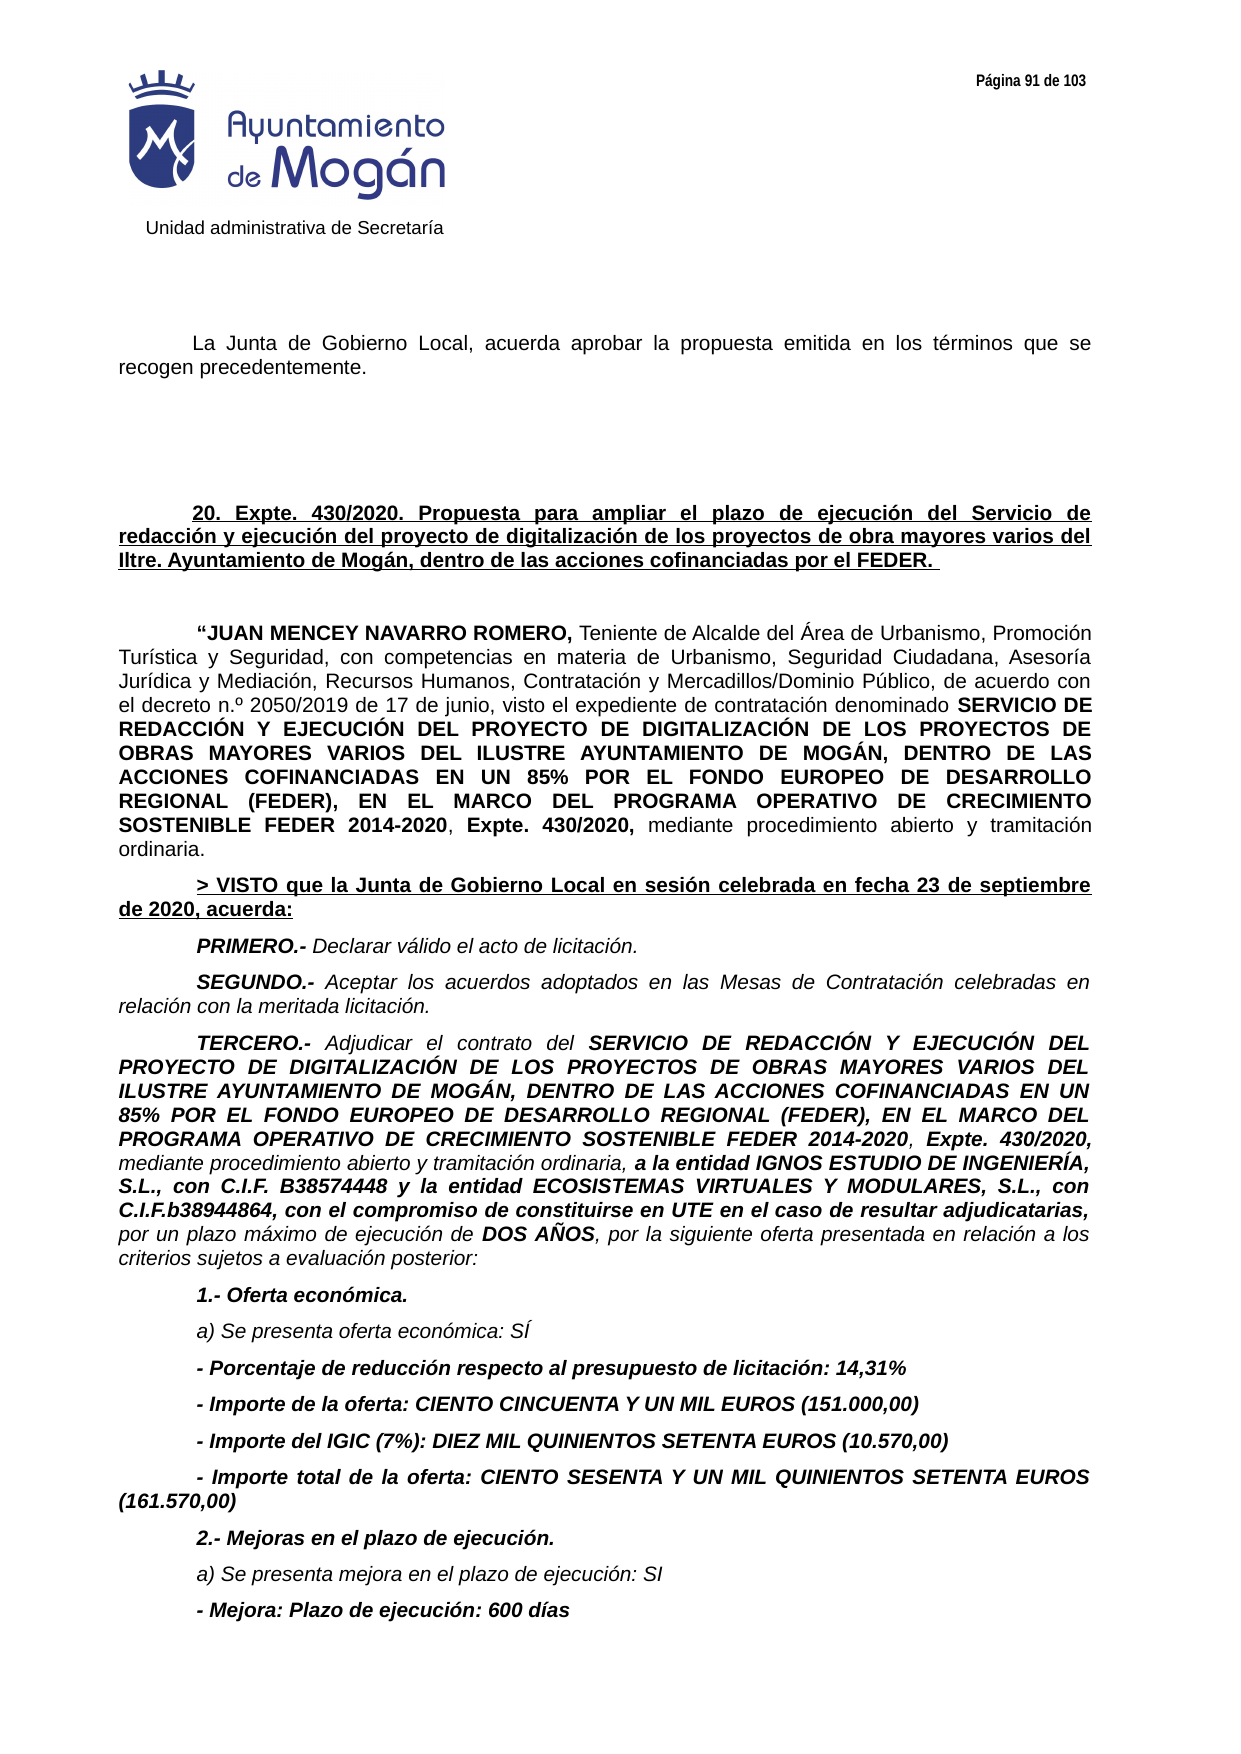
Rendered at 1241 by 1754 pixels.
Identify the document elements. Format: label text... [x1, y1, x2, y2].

picture [128, 70, 445, 206]
text > VISTO que la Junta de Gobierno Local en sesión celebrada en fecha 23 de septiembre de 2020, acuerda: [118, 873, 1092, 921]
text - Importe de la oferta: CIENTO CINCUENTA Y UN MIL EUROS (151.000,00) [118, 1392, 1092, 1416]
text SEGUNDO.- Aceptar los acuerdos adoptados en las Mesas de Contratación celebradas en relación con la meritada licitación. [118, 970, 1092, 1018]
text 1.- Oferta económica. [118, 1283, 1092, 1307]
text Iltre. Ayuntamiento de Mogán, dentro de las acciones cofinanciadas por el FEDER. [118, 546, 1092, 572]
text - Mejora: Plazo de ejecución: 600 días [118, 1598, 1092, 1622]
text TERCERO.- Adjudicar el contrato del SERVICIO DE REDACCIÓN Y EJECUCIÓN DEL PROYECTO DE DIGITALIZACIÓN DE LOS PROYECTOS DE OBRAS MAYORES VARIOS DEL ILUSTRE AYUNTAMIENTO DE MOGÁN, DENTRO DE LAS ACCIONES COFINANCIADAS EN UN 85% POR EL FONDO EUROPEO DE DESARROLLO REGIONAL (FEDER), EN EL MARCO DEL PROGRAMA OPERATIVO DE CRECIMIENTO SOSTENIBLE FEDER 2014-2020, Expte. 430/2020, mediante procedimiento abierto y tramitación ordinaria, a la entidad IGNOS ESTUDIO DE INGENIERÍA, S.L., con C.I.F. B38574448 y la entidad ECOSISTEMAS VIRTUALES Y MODULARES, S.L., con C.I.F.b38944864, con el compromiso de constituirse en UTE en el caso de resultar adjudicatarias, por un plazo máximo de ejecución de DOS AÑOS, por la siguiente oferta presentada en relación a los criterios sujetos a evaluación posterior: [118, 1031, 1092, 1270]
text “JUAN MENCEY NAVARRO ROMERO, Teniente de Alcalde del Área de Urbanismo, Promoción Turística y Seguridad, con competencias en materia de Urbanismo, Seguridad Ciudadana, Asesoría Jurídica y Mediación, Recursos Humanos, Contratación y Mercadillos/Dominio Público, de acuerdo con el decreto n.º 2050/2019 de 17 de junio, visto el expediente de contratación denominado SERVICIO DE REDACCIÓN Y EJECUCIÓN DEL PROYECTO DE DIGITALIZACIÓN DE LOS PROYECTOS DE OBRAS MAYORES VARIOS DEL ILUSTRE AYUNTAMIENTO DE MOGÁN, DENTRO DE LAS ACCIONES COFINANCIADAS EN UN 85% POR EL FONDO EUROPEO DE DESARROLLO REGIONAL (FEDER), EN EL MARCO DEL PROGRAMA OPERATIVO DE CRECIMIENTO SOSTENIBLE FEDER 2014-2020, Expte. 430/2020, mediante procedimiento abierto y tramitación ordinaria. [118, 621, 1092, 861]
text 20. Expte. 430/2020. Propuesta para ampliar el plazo de ejecución del Servicio de redacción y ejecución del proyecto de digitalización de los proyectos de obra mayores varios del [118, 500, 1092, 545]
text a) Se presenta oferta económica: SÍ [118, 1319, 1092, 1343]
text La Junta de Gobierno Local, acuerda aprobar la propuesta emitida en los términos que se recogen precedentemente. [118, 331, 1092, 378]
text 2.- Mejoras en el plazo de ejecución. [118, 1525, 1092, 1549]
text a) Se presenta mejora en el plazo de ejecución: SI [118, 1562, 1092, 1586]
text - Porcentaje de reducción respecto al presupuesto de licitación: 14,31% [118, 1356, 1092, 1379]
text - Importe del IGIC (7%): DIEZ MIL QUINIENTOS SETENTA EUROS (10.570,00) [118, 1428, 1092, 1452]
text PRIMERO.- Declarar válido el acto de licitación. [118, 934, 1092, 958]
text - Importe total de la oferta: CIENTO SESENTA Y UN MIL QUINIENTOS SETENTA EUROS (161.570,00) [118, 1465, 1092, 1513]
